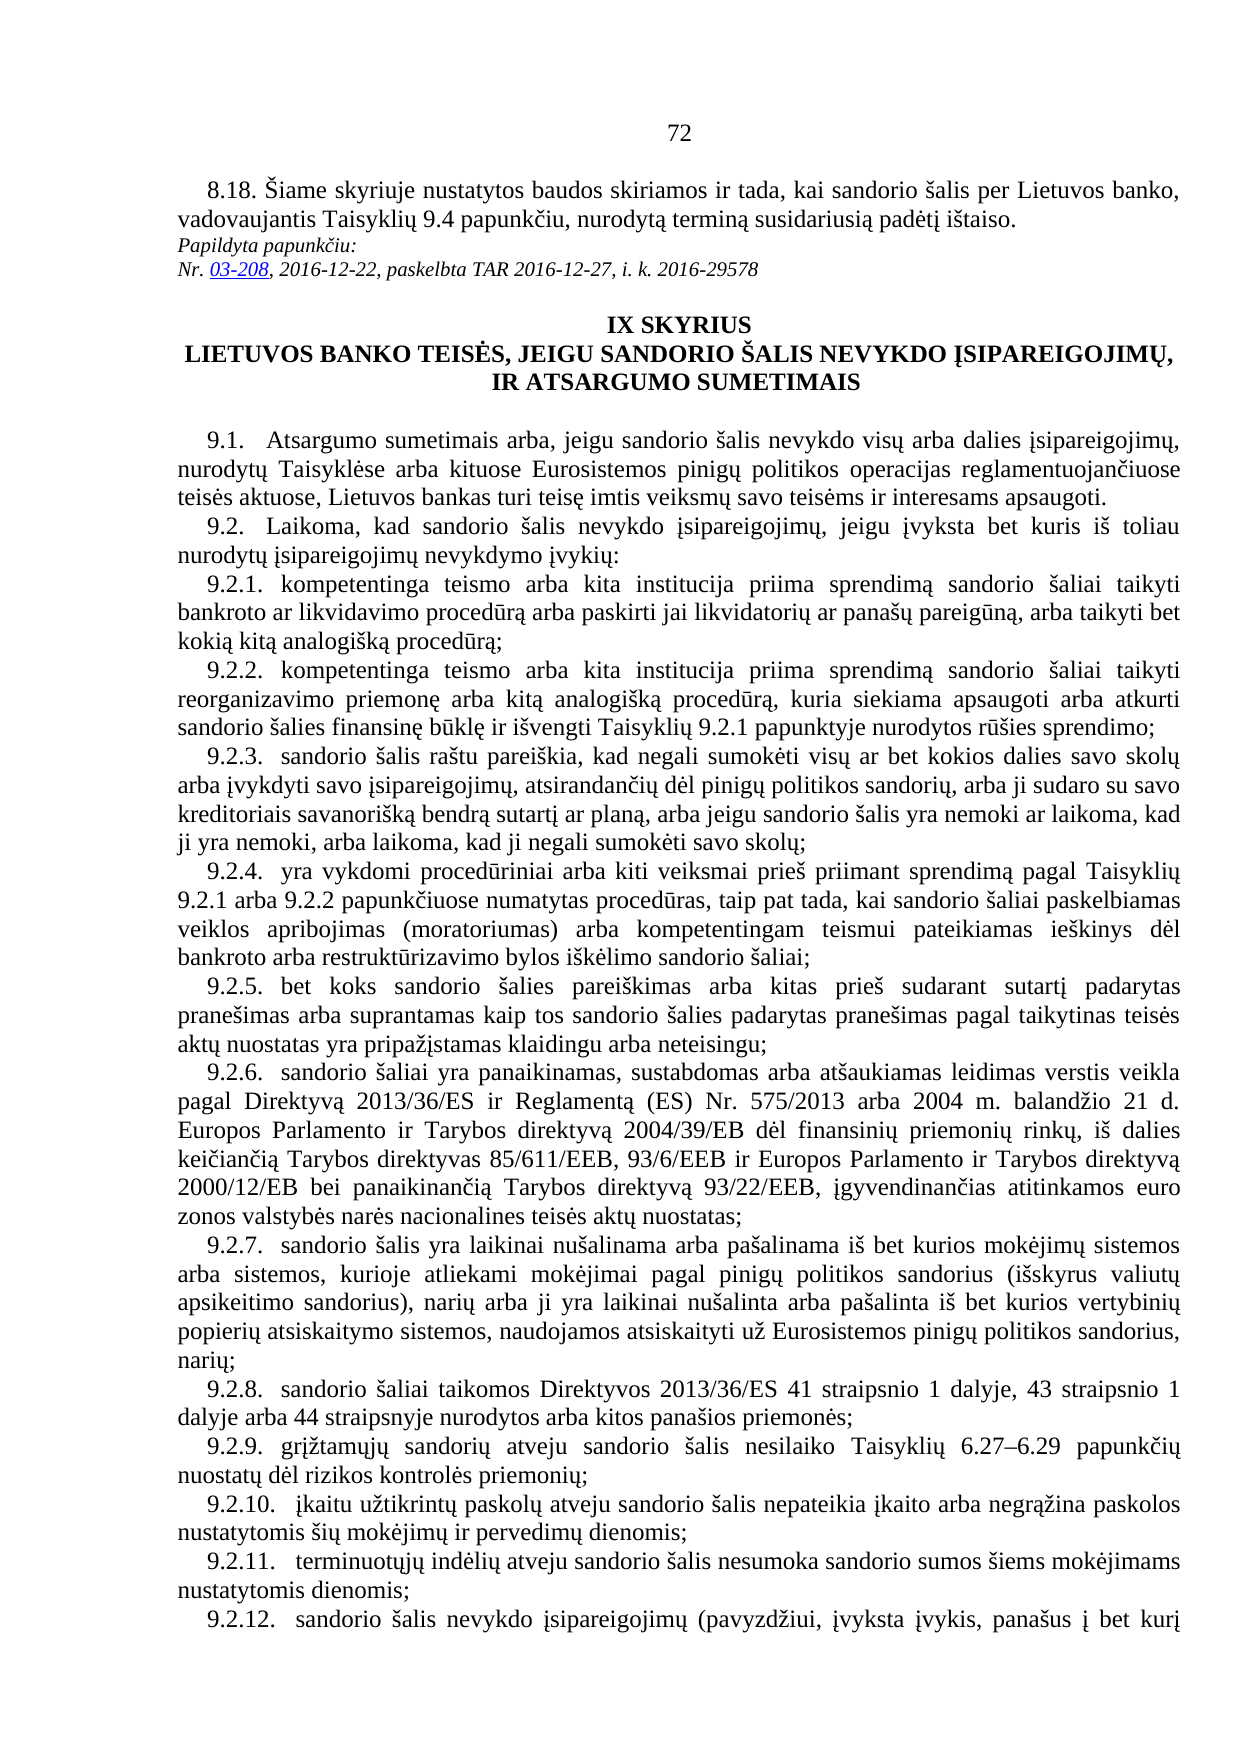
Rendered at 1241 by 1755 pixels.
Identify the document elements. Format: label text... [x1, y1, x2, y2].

text 9.2.7. sandorio šalis yra laikinai nušalinama arba pašalinama iš bet kurios mokėjimų sistemos arba sistemos, kurioje atliekami mokėjimai pagal pinigų politikos sandorius (išskyrus valiutų apsikeitimo sandorius), narių arba ji yra laikinai nušalinta arba pašalinta iš bet kurios vertybinių popierių atsiskaitymo sistemos, naudojamos atsiskaityti už Eurosistemos pinigų politikos sandorius, narių; [177, 1230, 1181, 1374]
text 9.2.10. įkaitu užtikrintų paskolų atveju sandorio šalis nepateikia įkaito arba negrąžina paskolos nustatytomis šių mokėjimų ir pervedimų dienomis; [177, 1489, 1181, 1546]
text Papildyta papunkčiu: [177, 233, 1181, 257]
text 9.2.9. grįžtamųjų sandorių atveju sandorio šalis nesilaiko Taisyklių 6.27–6.29 papunkčių nuostatų dėl rizikos kontrolės priemonių; [177, 1431, 1181, 1489]
text 9.2.2. kompetentinga teismo arba kita institucija priima sprendimą sandorio šaliai taikyti reorganizavimo priemonę arba kitą analogišką procedūrą, kuria siekiama apsaugoti arba atkurti sandorio šalies finansinę būklę ir išvengti Taisyklių 9.2.1 papunktyje nurodytos rūšies sprendimo; [177, 655, 1181, 741]
text IX SKYRIUS [177, 310, 1181, 339]
text 9.2.5. bet koks sandorio šalies pareiškimas arba kitas prieš sudarant sutartį padarytas pranešimas arba suprantamas kaip tos sandorio šalies padarytas pranešimas pagal taikytinas teisės aktų nuostatas yra pripažįstamas klaidingu arba neteisingu; [177, 971, 1181, 1057]
text 9.2.4. yra vykdomi procedūriniai arba kiti veiksmai prieš priimant sprendimą pagal Taisyklių 9.2.1 arba 9.2.2 papunkčiuose numatytas procedūras, taip pat tada, kai sandorio šaliai paskelbiamas veiklos apribojimas (moratoriumas) arba kompetentingam teismui pateikiamas ieškinys dėl bankroto arba restruktūrizavimo bylos iškėlimo sandorio šaliai; [177, 856, 1181, 971]
text 9.2.8. sandorio šaliai taikomos Direktyvos 2013/36/ES 41 straipsnio 1 dalyje, 43 straipsnio 1 dalyje arba 44 straipsnyje nurodytos arba kitos panašios priemonės; [177, 1374, 1181, 1431]
text 9.2.11. terminuotųjų indėlių atveju sandorio šalis nesumoka sandorio sumos šiems mokėjimams nustatytomis dienomis; [177, 1546, 1181, 1604]
text 9.2. Laikoma, kad sandorio šalis nevykdo įsipareigojimų, jeigu įvyksta bet kuris iš toliau nurodytų įsipareigojimų nevykdymo įvykių: [177, 511, 1181, 569]
text 9.2.1. kompetentinga teismo arba kita institucija priima sprendimą sandorio šaliai taikyti bankroto ar likvidavimo procedūrą arba paskirti jai likvidatorių ar panašų pareigūną, arba taikyti bet kokią kitą analogišką procedūrą; [177, 569, 1181, 655]
text 9.2.3. sandorio šalis raštu pareiškia, kad negali sumokėti visų ar bet kokios dalies savo skolų arba įvykdyti savo įsipareigojimų, atsirandančių dėl pinigų politikos sandorių, arba ji sudaro su savo kreditoriais savanorišką bendrą sutartį ar planą, arba jeigu sandorio šalis yra nemoki ar laikoma, kad ji yra nemoki, arba laikoma, kad ji negali sumokėti savo skolų; [177, 741, 1181, 856]
text 8.18. Šiame skyriuje nustatytos baudos skiriamos ir tada, kai sandorio šalis per Lietuvos banko, vadovaujantis Taisyklių 9.4 papunkčiu, nurodytą terminą susidariusią padėtį ištaiso. [177, 176, 1181, 233]
text Nr. 03-208, 2016-12-22, paskelbta TAR 2016-12-27, i. k. 2016-29578 [177, 257, 1181, 281]
text 9.1. Atsargumo sumetimais arba, jeigu sandorio šalis nevykdo visų arba dalies įsipareigojimų, nurodytų Taisyklėse arba kituose Eurosistemos pinigų politikos operacijas reglamentuojančiuose teisės aktuose, Lietuvos bankas turi teisę imtis veiksmų savo teisėms ir interesams apsaugoti. [177, 425, 1181, 511]
text LIETUVOS BANKO TEISĖS, JEIGU SANDORIO ŠALIS NEVYKDO ĮSIPAREIGOJIMŲ, IR ATSARGUMO SUMETIMAIS [177, 339, 1181, 396]
text 9.2.12. sandorio šalis nevykdo įsipareigojimų (pavyzdžiui, įvyksta įvykis, panašus į bet kurį [177, 1604, 1181, 1632]
text 9.2.6. sandorio šaliai yra panaikinamas, sustabdomas arba atšaukiamas leidimas verstis veikla pagal Direktyvą 2013/36/ES ir Reglamentą (ES) Nr. 575/2013 arba 2004 m. balandžio 21 d. Europos Parlamento ir Tarybos direktyvą 2004/39/EB dėl finansinių priemonių rinkų, iš dalies keičiančią Tarybos direktyvas 85/611/EEB, 93/6/EEB ir Europos Parlamento ir Tarybos direktyvą 2000/12/EB bei panaikinančią Tarybos direktyvą 93/22/EEB, įgyvendinančias atitinkamos euro zonos valstybės narės nacionalines teisės aktų nuostatas; [177, 1057, 1181, 1230]
